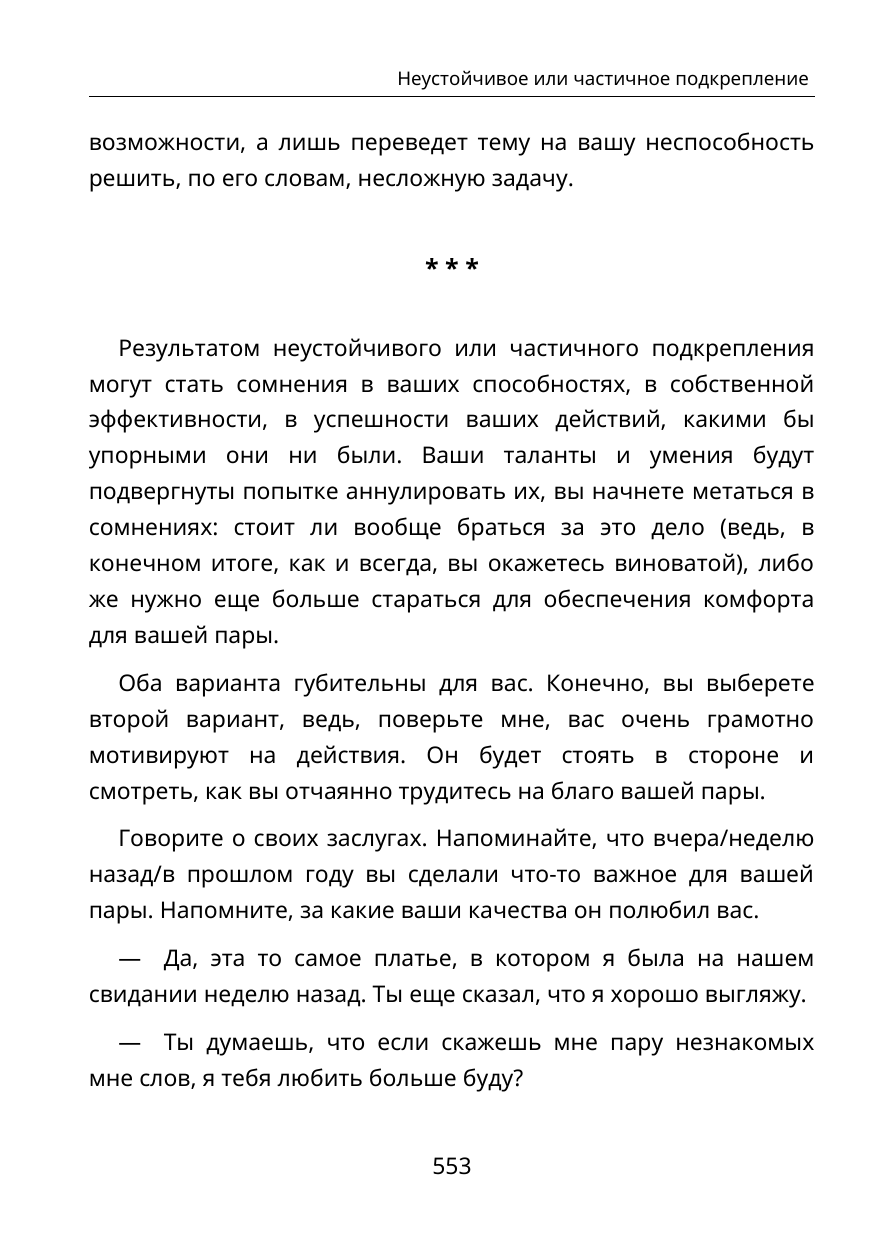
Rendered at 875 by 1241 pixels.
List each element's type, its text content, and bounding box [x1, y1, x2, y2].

list Ты думаешь, что если скажешь мне пару незнакомых мне слов, я тебя любить больше буду? [88, 1026, 815, 1093]
text Говорите о своих заслугах. Напоминайте, что вчера/неделю назад/в прошлом году вы сделали что-то важное для вашей пары. Напомните, за какие ваши качества он полюбил вас. [88, 822, 815, 925]
subtitle * * * [88, 251, 815, 285]
text Результатом неустойчивого или частичного подкрепления могут стать сомнения в ваших способностях, в собственной эффективности, в успешности ваших действий, какими бы упорными они ни были. Ваши таланты и умения будут подвергнуты попытке аннулировать их, вы начнете метаться в сомнениях: стоит ли вообще браться за это дело (ведь, в конечном итоге, как и всегда, вы окажетесь виноватой), либо же нужно еще больше стараться для обеспечения комфорта для вашей пары. [88, 332, 815, 650]
text Оба варианта губительны для вас. Конечно, вы выберете второй вариант, ведь, поверьте мне, вас очень грамотно мотивируют на действия. Он будет стоять в стороне и смотреть, как вы отчаянно трудитесь на благо вашей пары. [88, 667, 815, 806]
list Да, эта то самое платье, в котором я была на нашем свидании неделю назад. Ты еще сказал, что я хорошо выгляжу. [88, 942, 815, 1009]
text возможности, а лишь переведет тему на вашу неспособность решить, по его словам, несложную задачу. [88, 126, 815, 193]
